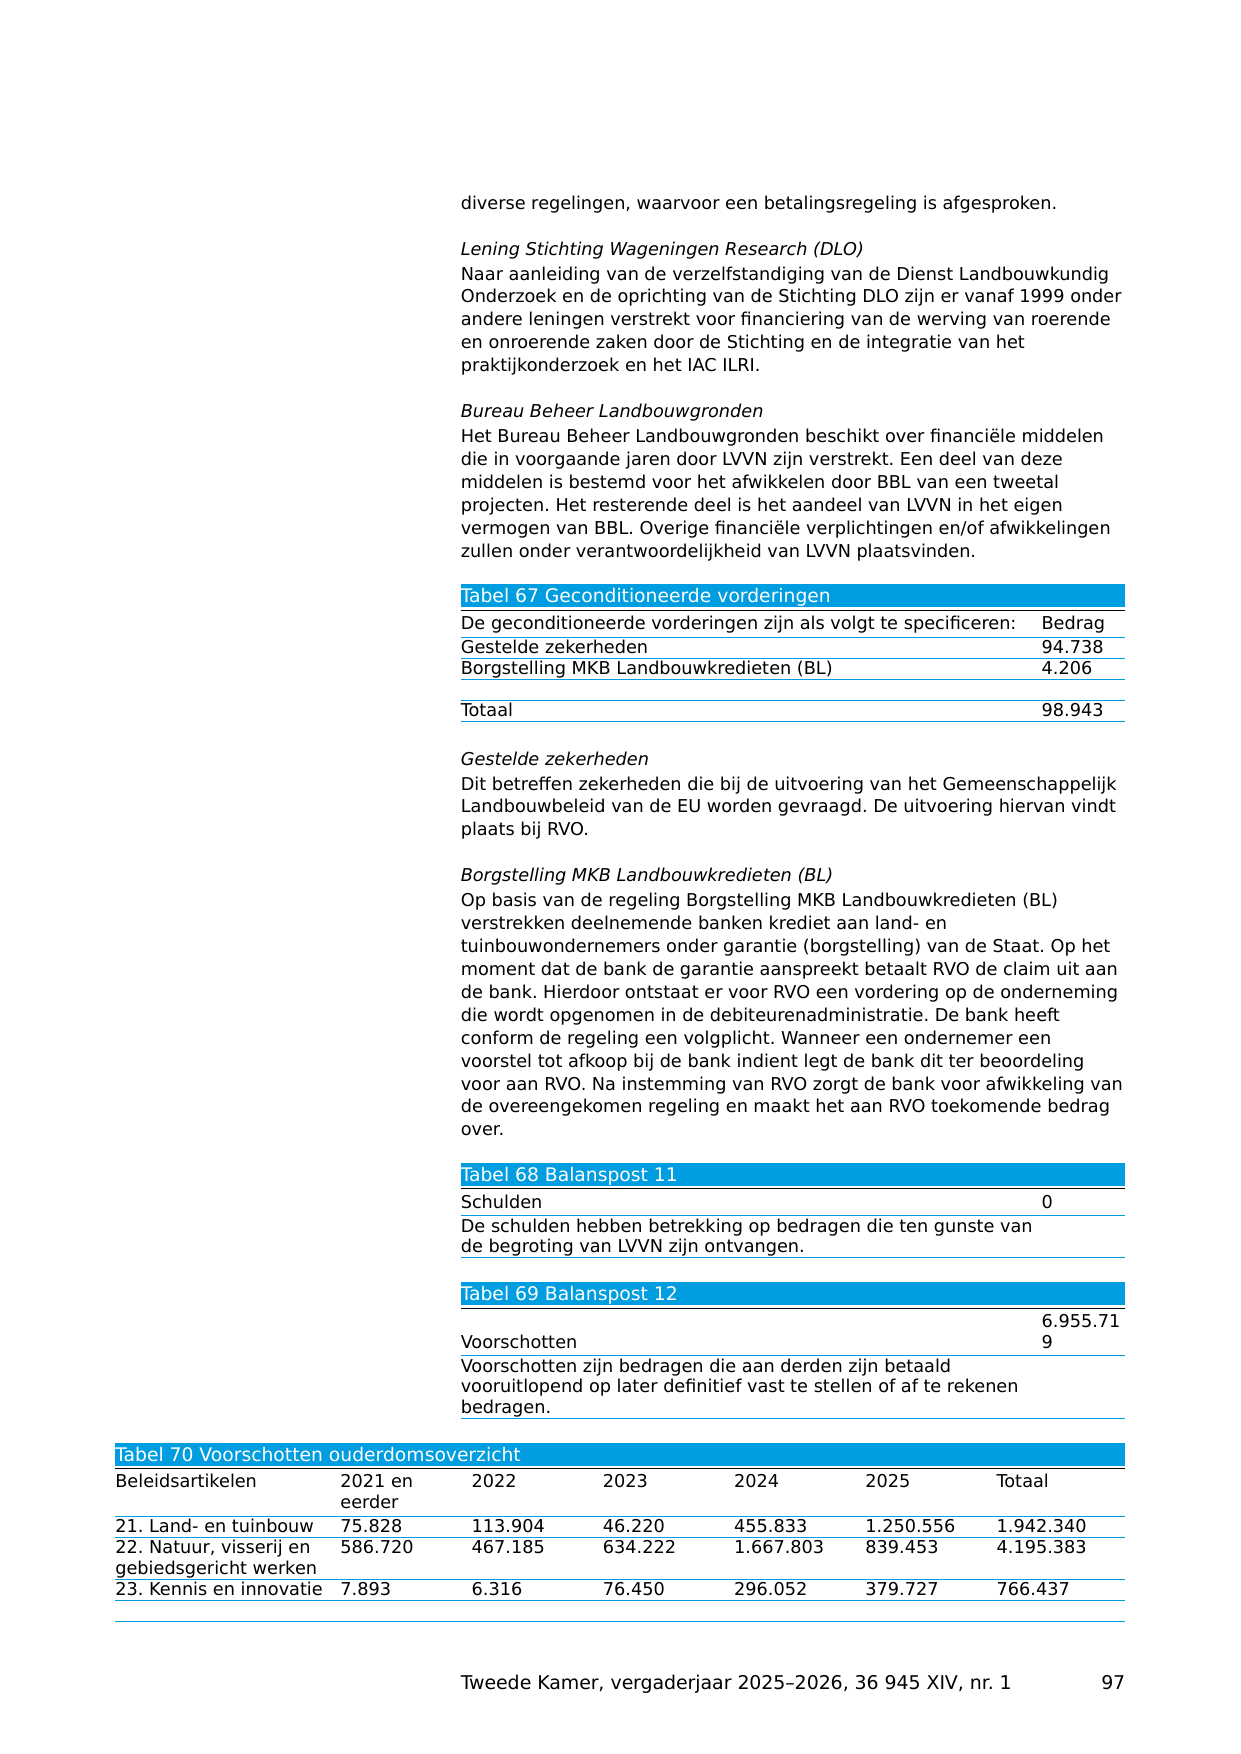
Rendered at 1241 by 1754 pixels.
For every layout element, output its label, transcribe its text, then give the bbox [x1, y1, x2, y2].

text diverse regelingen, waarvoor een betalingsregeling is afgesproken. [461, 191, 1125, 214]
table_cell 586.720 [337, 1538, 468, 1578]
table_cell 379.727 [862, 1580, 993, 1600]
text Gestelde zekerheden [461, 747, 1125, 769]
table_cell 6.316 [469, 1580, 600, 1600]
table_cell 634.222 [600, 1538, 731, 1578]
table_cell Voorschotten zijn bedragen die aan derden zijn betaald vooruitlopend op later definitief vast te stellen of af te rekenen bedragen. [461, 1356, 1038, 1417]
table_cell De schulden hebben betrekking op bedragen die ten gunste van de begroting van LVVN zijn ontvangen. [461, 1216, 1038, 1257]
table_cell 4.195.383 [994, 1538, 1125, 1578]
table_cell 6.955.719 [1039, 1309, 1125, 1355]
table_cell Beleidsartikelen [115, 1469, 337, 1516]
table_cell 766.437 [994, 1580, 1125, 1600]
table_cell 2021 en eerder [337, 1469, 468, 1516]
table_cell 113.904 [469, 1517, 600, 1537]
table_cell 4.206 [1039, 659, 1125, 679]
table_cell Bedrag [1039, 611, 1125, 636]
table_cell [469, 1601, 600, 1621]
text Dit betreffen zekerheden die bij de uitvoering van het Gemeenschappelijk Landbouwbeleid van de EU worden gevraagd. De uitvoering hiervan vindt plaats bij RVO. [461, 772, 1125, 840]
table_cell [337, 1601, 468, 1621]
table_cell Totaal [994, 1469, 1125, 1516]
table_cell 2025 [862, 1469, 993, 1516]
text Bureau Beheer Landbouwgronden [461, 399, 1125, 422]
text Lening Stichting Wageningen Research (DLO) [461, 237, 1125, 259]
table_cell 76.450 [600, 1580, 731, 1600]
table_cell 98.943 [1039, 701, 1125, 721]
table_cell 467.185 [469, 1538, 600, 1578]
text Op basis van de regeling Borgstelling MKB Landbouwkredieten (BL) verstrekken deelnemende banken krediet aan land- en tuinbouwondernemers onder garantie (borgstelling) van de Staat. Op het moment dat de bank de garantie aanspreekt betaalt RVO de claim uit aan de bank. Hierdoor ontstaat er voor RVO een vordering op de onderneming die wordt opgenomen in de debiteurenadministratie. De bank heeft conform de regeling een volgplicht. Wanneer een ondernemer een voorstel tot afkoop bij de bank indient legt de bank dit ter beoordeling voor aan RVO. Na instemming van RVO zorgt de bank voor afwikkeling van de overeengekomen regeling en maakt het aan RVO toekomende bedrag over. [461, 888, 1125, 1140]
table_cell 2022 [469, 1469, 600, 1516]
table_cell 839.453 [862, 1538, 993, 1578]
table_cell 2023 [600, 1469, 731, 1516]
text Het Bureau Beheer Landbouwgronden beschikt over financiële middelen die in voorgaande jaren door LVVN zijn verstrekt. Een deel van deze middelen is bestemd voor het afwikkelen door BBL van een tweetal projecten. Het resterende deel is het aandeel van LVVN in het eigen vermogen van BBL. Overige financiële verplichtingen en/of afwikkelingen zullen onder verantwoordelijkheid van LVVN plaatsvinden. [461, 424, 1125, 562]
table_cell [1039, 1356, 1125, 1417]
table_cell [461, 680, 1038, 700]
table_cell De geconditioneerde vorderingen zijn als volgt te specificeren: [461, 611, 1038, 636]
text Borgstelling MKB Landbouwkredieten (BL) [461, 863, 1125, 886]
table_cell 94.738 [1039, 638, 1125, 658]
table_cell 1.942.340 [994, 1517, 1125, 1537]
table_cell [600, 1601, 731, 1621]
table_cell 23. Kennis en innovatie [115, 1580, 337, 1600]
table_cell 2024 [731, 1469, 862, 1516]
table_cell [862, 1601, 993, 1621]
table_cell [115, 1601, 337, 1621]
table_cell Totaal [461, 701, 1038, 721]
table_cell [1039, 680, 1125, 700]
table_cell 0 [1039, 1189, 1125, 1215]
table_cell Borgstelling MKB Landbouwkredieten (BL) [461, 659, 1038, 679]
table_cell 1.667.803 [731, 1538, 862, 1578]
table_cell [731, 1601, 862, 1621]
table_cell [994, 1601, 1125, 1621]
table_cell Schulden [461, 1189, 1038, 1215]
table_cell 46.220 [600, 1517, 731, 1537]
table_cell Voorschotten [461, 1309, 1038, 1355]
table_cell Gestelde zekerheden [461, 638, 1038, 658]
table_cell 21. Land- en tuinbouw [115, 1517, 337, 1537]
table_cell 1.250.556 [862, 1517, 993, 1537]
text Naar aanleiding van de verzelfstandiging van de Dienst Landbouwkundig Onderzoek en de oprichting van de Stichting DLO zijn er vanaf 1999 onder andere leningen verstrekt voor financiering van de werving van roerende en onroerende zaken door de Stichting en de integratie van het praktijkonderzoek en het IAC ILRI. [461, 262, 1125, 376]
table_cell 75.828 [337, 1517, 468, 1537]
table_cell 22. Natuur, visserij en gebiedsgericht werken [115, 1538, 337, 1578]
table_cell 7.893 [337, 1580, 468, 1600]
table_cell 296.052 [731, 1580, 862, 1600]
table_cell [1039, 1216, 1125, 1257]
table_cell 455.833 [731, 1517, 862, 1537]
